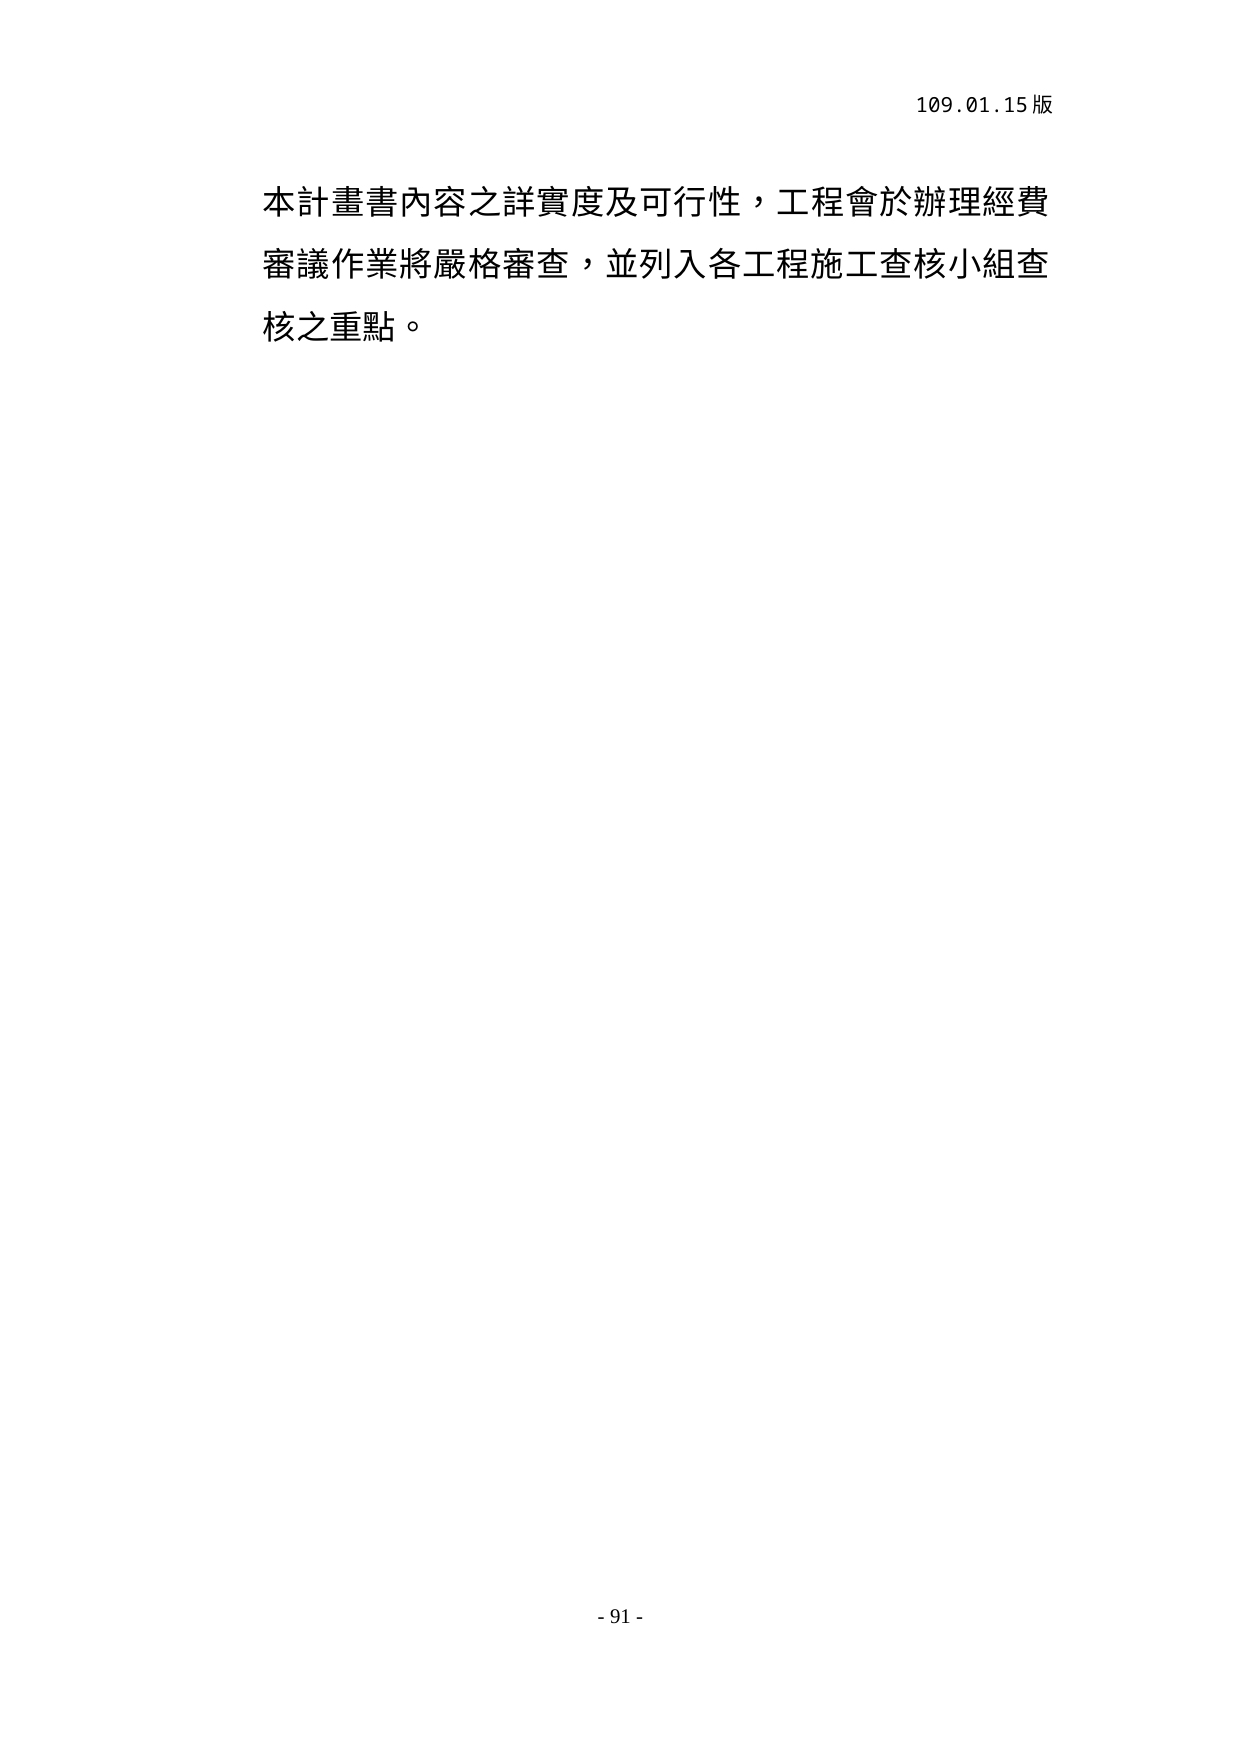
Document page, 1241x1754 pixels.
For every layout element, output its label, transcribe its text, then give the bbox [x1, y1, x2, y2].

text 本計畫書內容之詳實度及可行性，工程會於辦理經費審議作業將嚴格審查，並列入各工程施工查核小組查核之重點。 [262, 158, 1050, 346]
